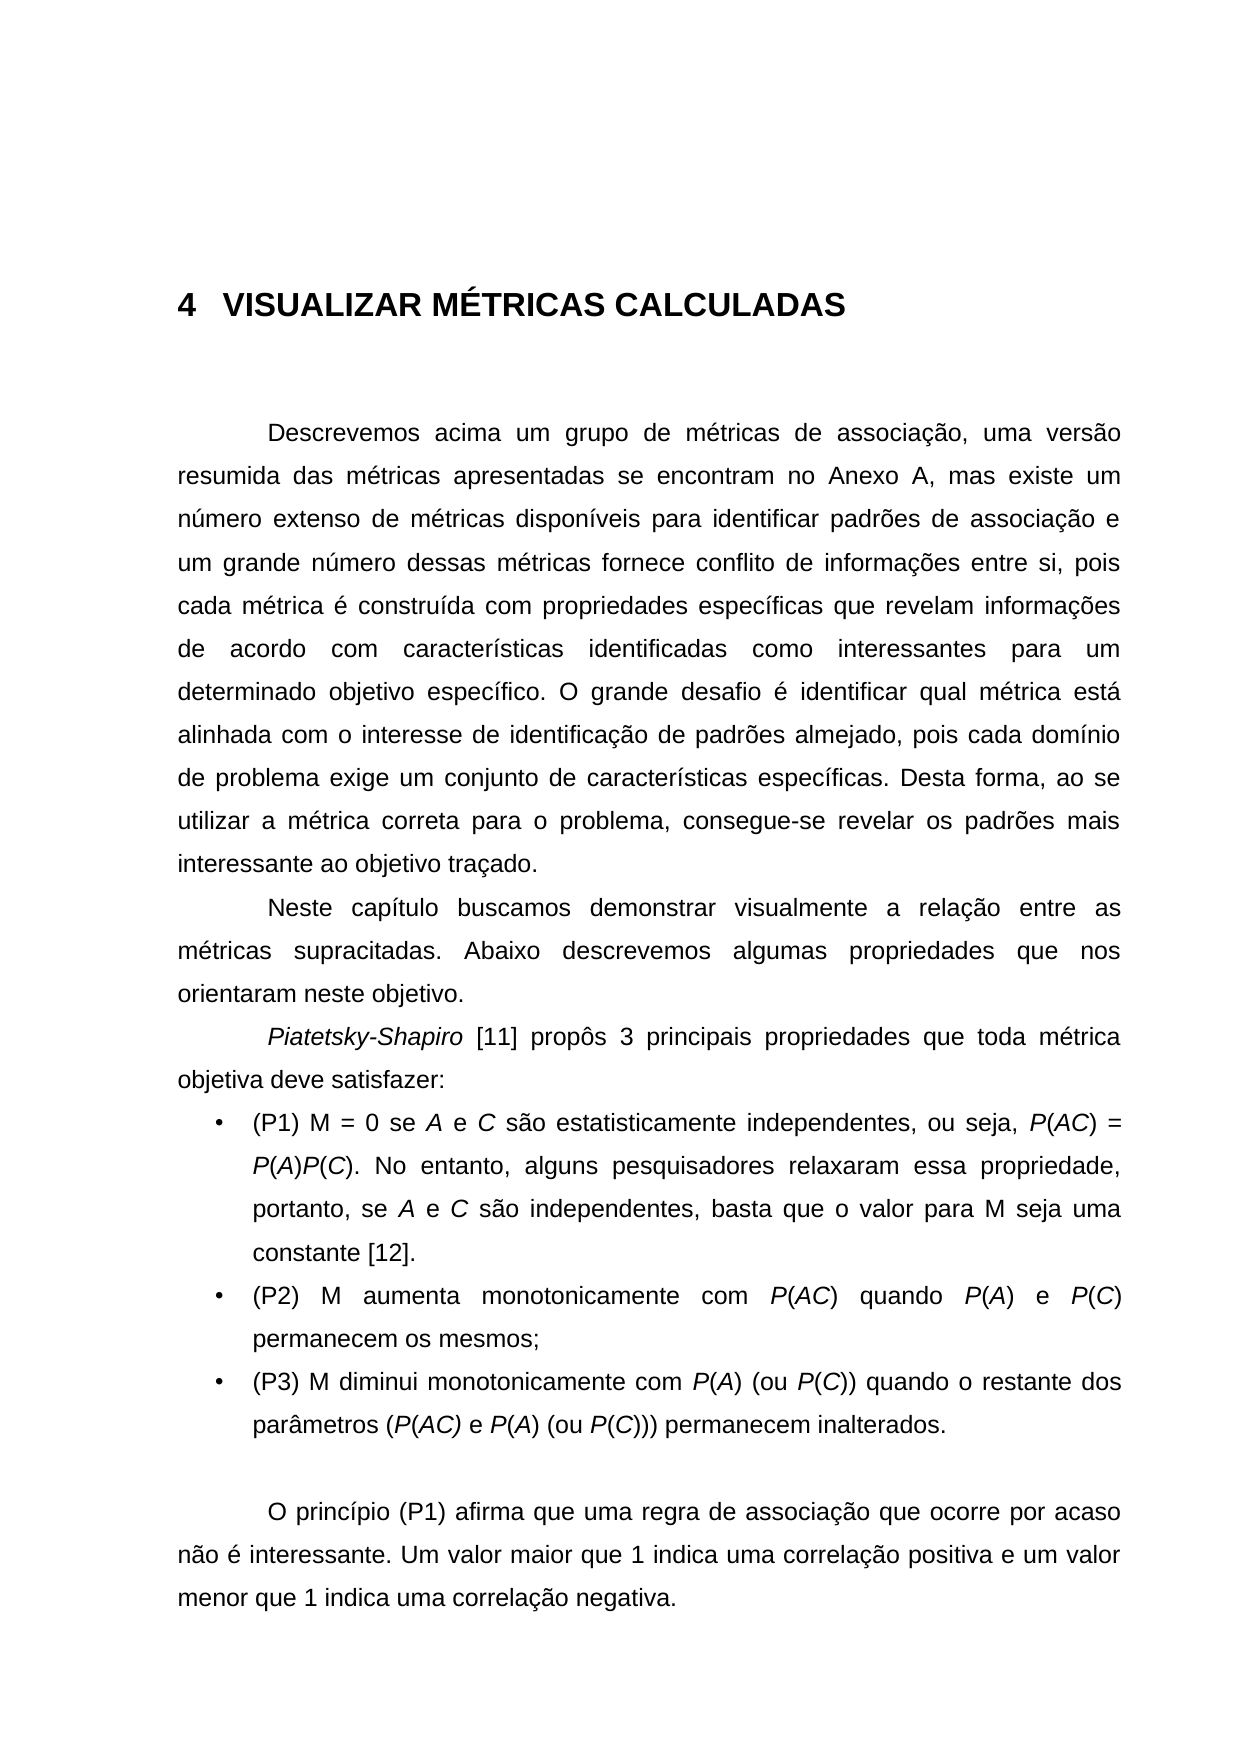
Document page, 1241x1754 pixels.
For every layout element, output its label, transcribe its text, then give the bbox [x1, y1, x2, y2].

list (P2) M aumenta monotonicamente com P(AC) quando P(A) e P(C) permanecem os mesmos; [215, 1281, 1122, 1353]
list (P3) M diminui monotonicamente com P(A) (ou P(C)) quando o restante dos parâmetros (P(AC) e P(A) (ou P(C))) permanecem inalterados. [215, 1367, 1122, 1439]
subtitle VISUALIZAR MÉTRICAS CALCULADAS [177, 286, 1122, 324]
text Neste capítulo buscamos demonstrar visualmente a relação entre as métricas supracitadas. Abaixo descrevemos algumas propriedades que nos orientaram neste objetivo. [177, 892, 1122, 1007]
list (P1) M = 0 se A e C são estatisticamente independentes, ou seja, P(AC) = P(A)P(C). No entanto, alguns pesquisadores relaxaram essa propriedade, portanto, se A e C são independentes, basta que o valor para M seja uma constante [12]. [215, 1108, 1122, 1266]
text O princípio (P1) afirma que uma regra de associação que ocorre por acaso não é interessante. Um valor maior que 1 indica uma correlação positiva e um valor menor que 1 indica uma correlação negativa. [177, 1497, 1122, 1612]
text Descrevemos acima um grupo de métricas de associação, uma versão resumida das métricas apresentadas se encontram no Anexo A, mas existe um número extenso de métricas disponíveis para identificar padrões de associação e um grande número dessas métricas fornece conflito de informações entre si, pois cada métrica é construída com propriedades específicas que revelam informações de acordo com características identificadas como interessantes para um determinado objetivo específico. O grande desafio é identificar qual métrica está alinhada com o interesse de identificação de padrões almejado, pois cada domínio de problema exige um conjunto de características específicas. Desta forma, ao se utilizar a métrica correta para o problema, consegue-se revelar os padrões mais interessante ao objetivo traçado. [177, 418, 1122, 878]
text Piatetsky-Shapiro [11] propôs 3 principais propriedades que toda métrica objetiva deve satisfazer: [177, 1022, 1122, 1094]
